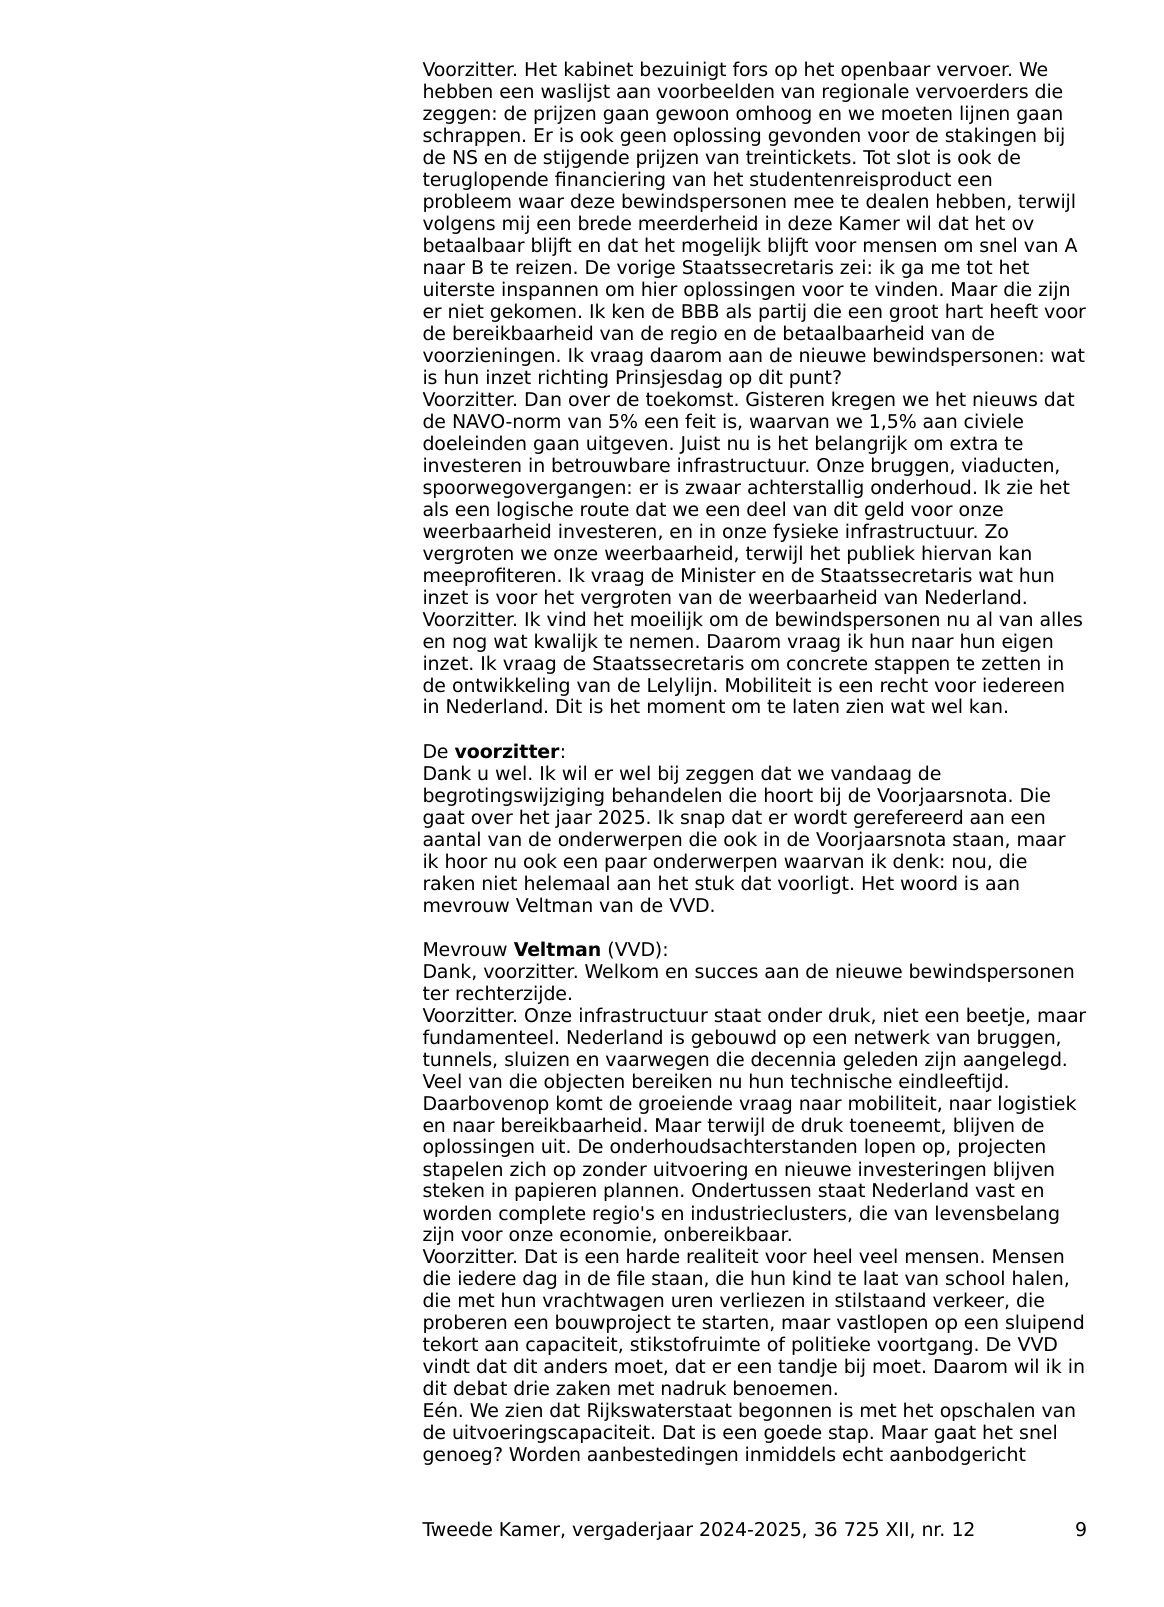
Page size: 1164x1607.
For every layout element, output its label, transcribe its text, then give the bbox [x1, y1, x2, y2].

text Mevrouw Veltman (VVD): [422, 939, 1087, 961]
text Voorzitter. Onze infrastructuur staat onder druk, niet een beetje, maar fundamenteel. Nederland is gebouwd op een netwerk van bruggen, tunnels, sluizen en vaarwegen die decennia geleden zijn aangelegd. Veel van die objecten bereiken nu hun technische eindleeftijd. Daarbovenop komt de groeiende vraag naar mobiliteit, naar logistiek en naar bereikbaarheid. Maar terwijl de druk toeneemt, blijven de oplossingen uit. De onderhoudsachterstanden lopen op, projecten stapelen zich op zonder uitvoering en nieuwe investeringen blijven steken in papieren plannen. Ondertussen staat Nederland vast en worden complete regio's en industrieclusters, die van levensbelang zijn voor onze economie, onbereikbaar. [422, 1004, 1087, 1246]
text De voorzitter: [422, 741, 1087, 763]
text Dank u wel. Ik wil er wel bij zeggen dat we vandaag de begrotingswijziging behandelen die hoort bij de Voorjaarsnota. Die gaat over het jaar 2025. Ik snap dat er wordt gerefereerd aan een aantal van de onderwerpen die ook in de Voorjaarsnota staan, maar ik hoor nu ook een paar onderwerpen waarvan ik denk: nou, die raken niet helemaal aan het stuk dat voorligt. Het woord is aan mevrouw Veltman van de VVD. [422, 763, 1087, 916]
text Voorzitter. Dan over de toekomst. Gisteren kregen we het nieuws dat de NAVO-norm van 5% een feit is, waarvan we 1,5% aan civiele doeleinden gaan uitgeven. Juist nu is het belangrijk om extra te investeren in betrouwbare infrastructuur. Onze bruggen, viaducten, spoorwegovergangen: er is zwaar achterstallig onderhoud. Ik zie het als een logische route dat we een deel van dit geld voor onze weerbaarheid investeren, en in onze fysieke infrastructuur. Zo vergroten we onze weerbaarheid, terwijl het publiek hiervan kan meeprofiteren. Ik vraag de Minister en de Staatssecretaris wat hun inzet is voor het vergroten van de weerbaarheid van Nederland. [422, 389, 1087, 608]
text Eén. We zien dat Rijkswaterstaat begonnen is met het opschalen van de uitvoeringscapaciteit. Dat is een goede stap. Maar gaat het snel genoeg? Worden aanbestedingen inmiddels echt aanbodgericht [422, 1400, 1087, 1466]
text Voorzitter. Ik vind het moeilijk om de bewindspersonen nu al van alles en nog wat kwalijk te nemen. Daarom vraag ik hun naar hun eigen inzet. Ik vraag de Staatssecretaris om concrete stappen te zetten in de ontwikkeling van de Lelylijn. Mobiliteit is een recht voor iedereen in Nederland. Dit is het moment om te laten zien wat wel kan. [422, 608, 1087, 718]
text Dank, voorzitter. Welkom en succes aan de nieuwe bewindspersonen ter rechterzijde. [422, 961, 1087, 1004]
text Voorzitter. Het kabinet bezuinigt fors op het openbaar vervoer. We hebben een waslijst aan voorbeelden van regionale vervoerders die zeggen: de prijzen gaan gewoon omhoog en we moeten lijnen gaan schrappen. Er is ook geen oplossing gevonden voor de stakingen bij de NS en de stijgende prijzen van treintickets. Tot slot is ook de teruglopende financiering van het studentenreisproduct een probleem waar deze bewindspersonen mee te dealen hebben, terwijl volgens mij een brede meerderheid in deze Kamer wil dat het ov betaalbaar blijft en dat het mogelijk blijft voor mensen om snel van A naar B te reizen. De vorige Staatssecretaris zei: ik ga me tot het uiterste inspannen om hier oplossingen voor te vinden. Maar die zijn er niet gekomen. Ik ken de BBB als partij die een groot hart heeft voor de bereikbaarheid van de regio en de betaalbaarheid van de voorzieningen. Ik vraag daarom aan de nieuwe bewindspersonen: wat is hun inzet richting Prinsjesdag op dit punt? [422, 59, 1087, 389]
text Voorzitter. Dat is een harde realiteit voor heel veel mensen. Mensen die iedere dag in de file staan, die hun kind te laat van school halen, die met hun vrachtwagen uren verliezen in stilstaand verkeer, die proberen een bouwproject te starten, maar vastlopen op een sluipend tekort aan capaciteit, stikstofruimte of politieke voortgang. De VVD vindt dat dit anders moet, dat er een tandje bij moet. Daarom wil ik in dit debat drie zaken met nadruk benoemen. [422, 1246, 1087, 1400]
